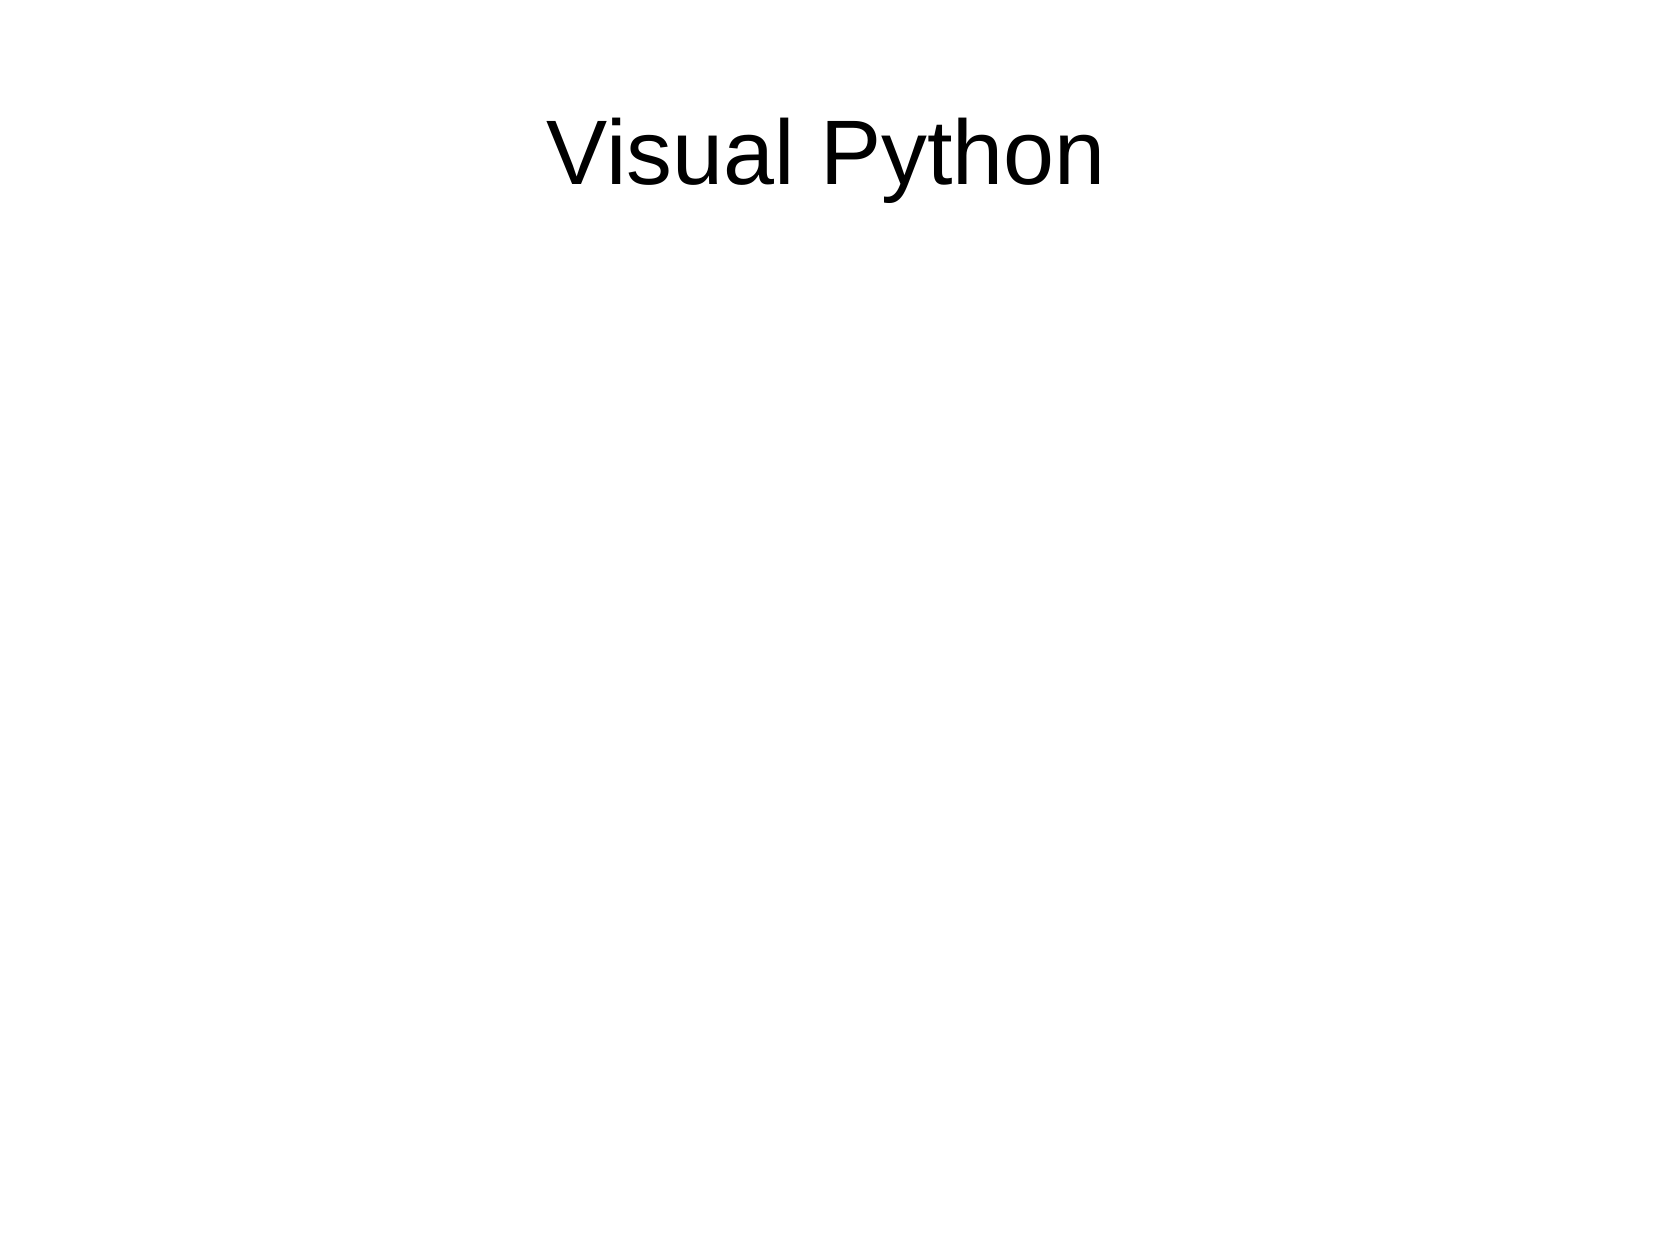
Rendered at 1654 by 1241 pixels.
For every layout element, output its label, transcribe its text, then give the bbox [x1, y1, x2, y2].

title Visual Python [82, 49, 1571, 257]
